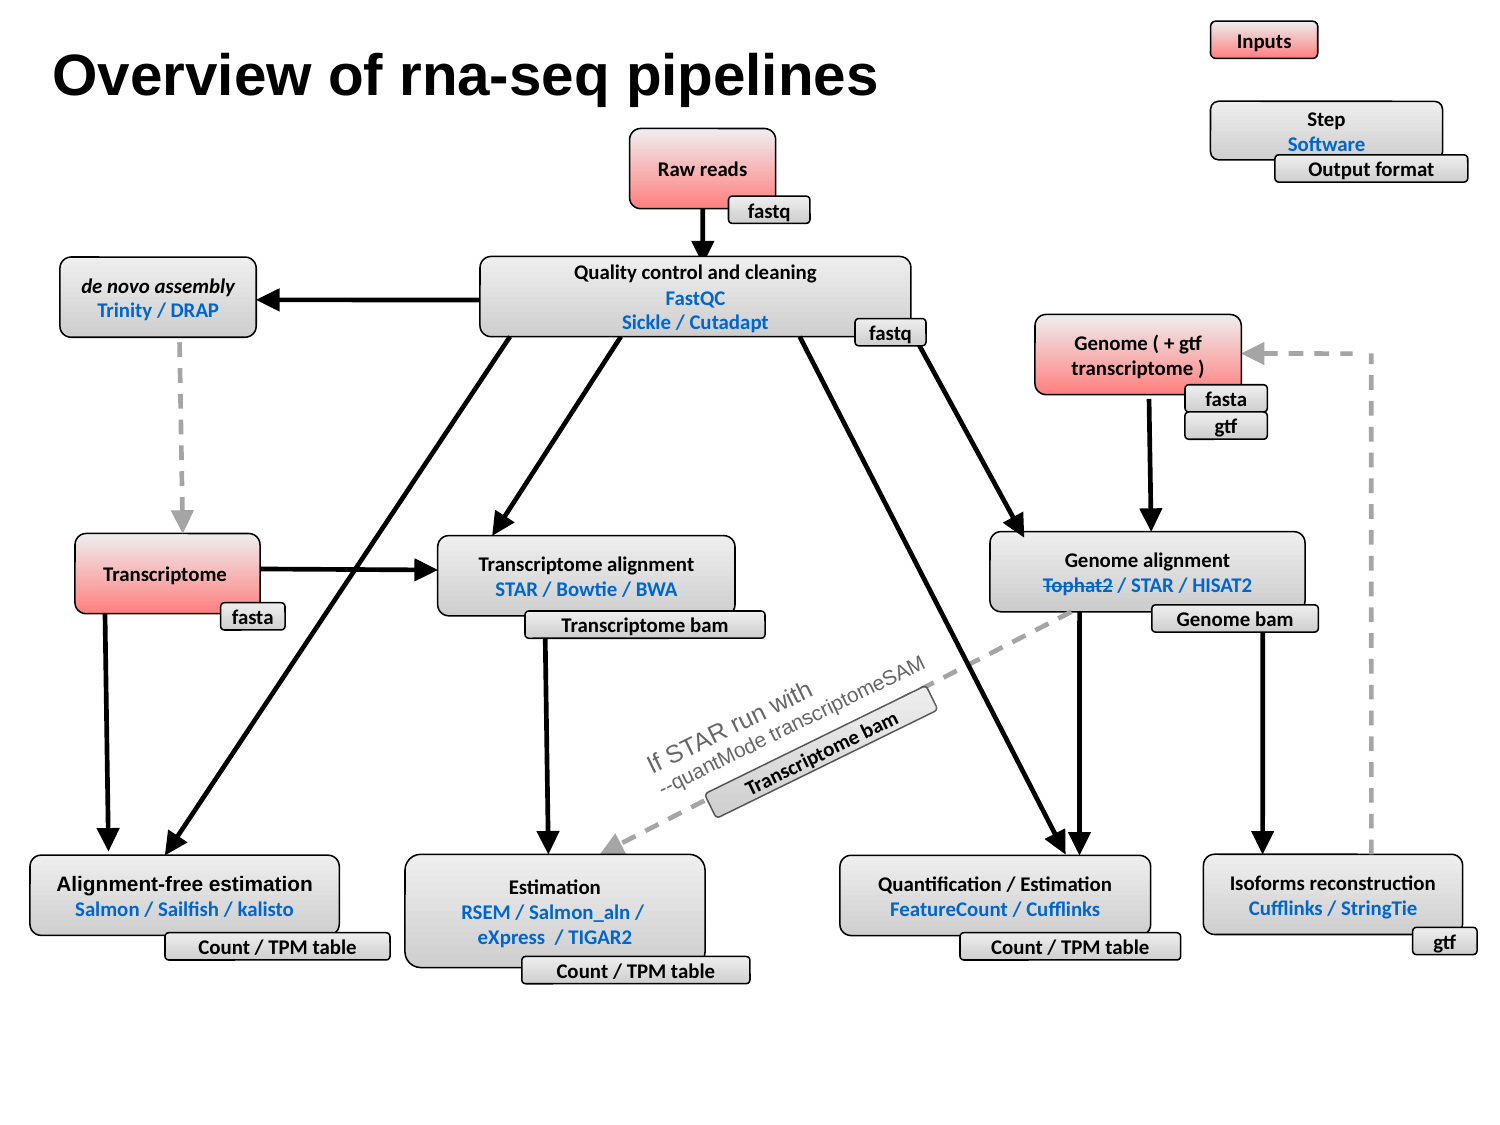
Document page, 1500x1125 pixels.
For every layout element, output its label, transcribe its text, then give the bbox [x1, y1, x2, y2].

text_box Transcriptome alignment STAR / Bowtie / BWA [437, 535, 736, 616]
text_box Genome bam [1151, 604, 1319, 633]
text_box Output format [1274, 154, 1468, 183]
text_box Alignment-free estimation Salmon / Sailfish / kalisto [29, 855, 340, 936]
text_box Genome ( + gtf transcriptome ) [1034, 314, 1242, 395]
text_box If STAR run with --quantMode transcriptomeSAM [625, 610, 949, 816]
text_box Count / TPM table [521, 956, 751, 984]
text_box Quality control and cleaning FastQC Sickle / Cutadapt [479, 256, 911, 337]
text_box Overview of rna-seq pipelines [37, 29, 1447, 108]
text_box fastq [855, 318, 927, 346]
text_box Transcriptome bam [705, 686, 937, 818]
text_box Quantification / Estimation FeatureCount / Cufflinks [839, 855, 1151, 936]
text_box Step Software [1210, 101, 1443, 160]
text_box Transcriptome bam [525, 610, 766, 639]
text_box Raw reads [629, 128, 776, 209]
text_box Count / TPM table [165, 932, 391, 961]
text_box gtf [1412, 927, 1478, 955]
text_box Genome alignment Tophat2 / STAR / HISAT2 [989, 531, 1306, 612]
text_box de novo assembly Trinity / DRAP [59, 257, 257, 338]
text_box Isoforms reconstruction Cufflinks / StringTie [1203, 854, 1463, 935]
text_box Transcriptome [74, 533, 261, 614]
text_box Count / TPM table [960, 932, 1181, 961]
text_box gtf [1184, 411, 1268, 440]
text_box fasta [220, 602, 286, 631]
text_box fasta [1185, 384, 1268, 412]
text_box fastq [728, 196, 811, 224]
text_box Estimation RSEM / Salmon_aln / eXpress / TIGAR2 [404, 854, 706, 968]
text_box Inputs [1210, 21, 1318, 59]
